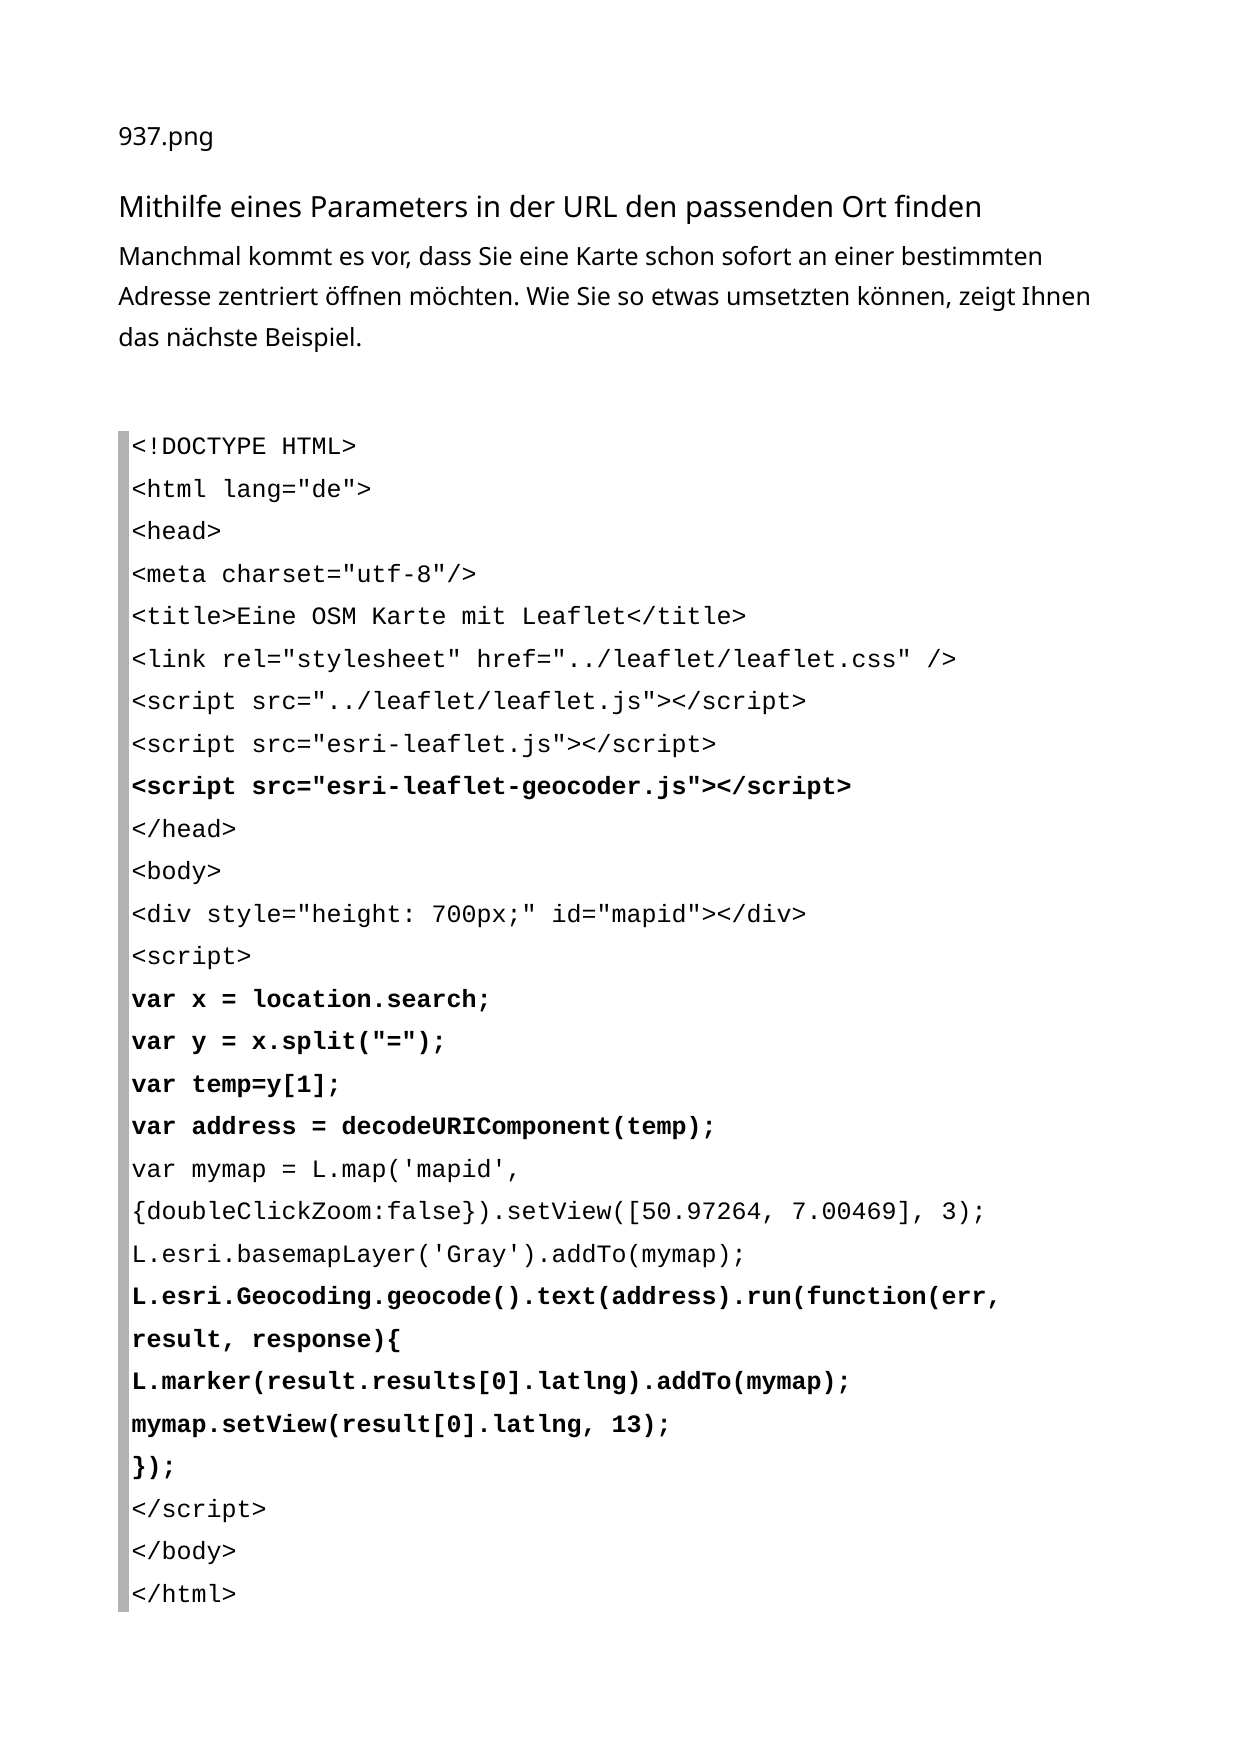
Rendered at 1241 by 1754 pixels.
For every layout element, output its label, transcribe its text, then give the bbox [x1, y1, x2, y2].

text var mymap = L.map('mapid', {doubleClickZoom:false}).setView([50.97264, 7.00469], 3); [129, 1153, 1122, 1227]
text </head> [129, 813, 1122, 844]
text <script src="esri-leaflet.js"></script> [129, 728, 1122, 759]
text <head> [129, 516, 1122, 547]
text var x = location.search; [129, 983, 1122, 1014]
text <script> [129, 941, 1122, 972]
text L.esri.Geocoding.geocode().text(address).run(function(err, result, response){ [129, 1281, 1122, 1354]
text Manchmal kommt es vor, dass Sie eine Karte schon sofort an einer bestimmten Adresse zentriert öffnen möchten. Wie Sie so etwas umsetzten können, zeigt Ihnen das nächste Beispiel. [118, 238, 1122, 354]
text var address = decodeURIComponent(temp); [129, 1111, 1122, 1142]
text <meta charset="utf-8"/> [129, 558, 1122, 589]
subtitle Mithilfe eines Parameters in der URL den passenden Ort finden [118, 186, 1122, 226]
text }); [129, 1451, 1122, 1482]
text </script> [129, 1493, 1122, 1524]
text 937.png [118, 118, 1122, 152]
text <title>Eine OSM Karte mit Leaflet</title> [129, 601, 1122, 632]
text L.marker(result.results[0].latlng).addTo(mymap); [129, 1366, 1122, 1397]
text L.esri.basemapLayer('Gray').addTo(mymap); [129, 1238, 1122, 1269]
text <div style="height: 700px;" id="mapid"></div> [129, 898, 1122, 929]
text mymap.setView(result[0].latlng, 13); [129, 1408, 1122, 1439]
text <script src="esri-leaflet-geocoder.js"></script> [129, 771, 1122, 802]
text <html lang="de"> [129, 473, 1122, 504]
text <link rel="stylesheet" href="../leaflet/leaflet.css" /> [129, 643, 1122, 674]
text </html> [129, 1578, 1122, 1612]
text <!DOCTYPE HTML> [129, 431, 1122, 462]
text <script src="../leaflet/leaflet.js"></script> [129, 686, 1122, 717]
text var y = x.split("="); [129, 1026, 1122, 1057]
text var temp=y[1]; [129, 1068, 1122, 1099]
text <body> [129, 856, 1122, 887]
text </body> [129, 1536, 1122, 1567]
